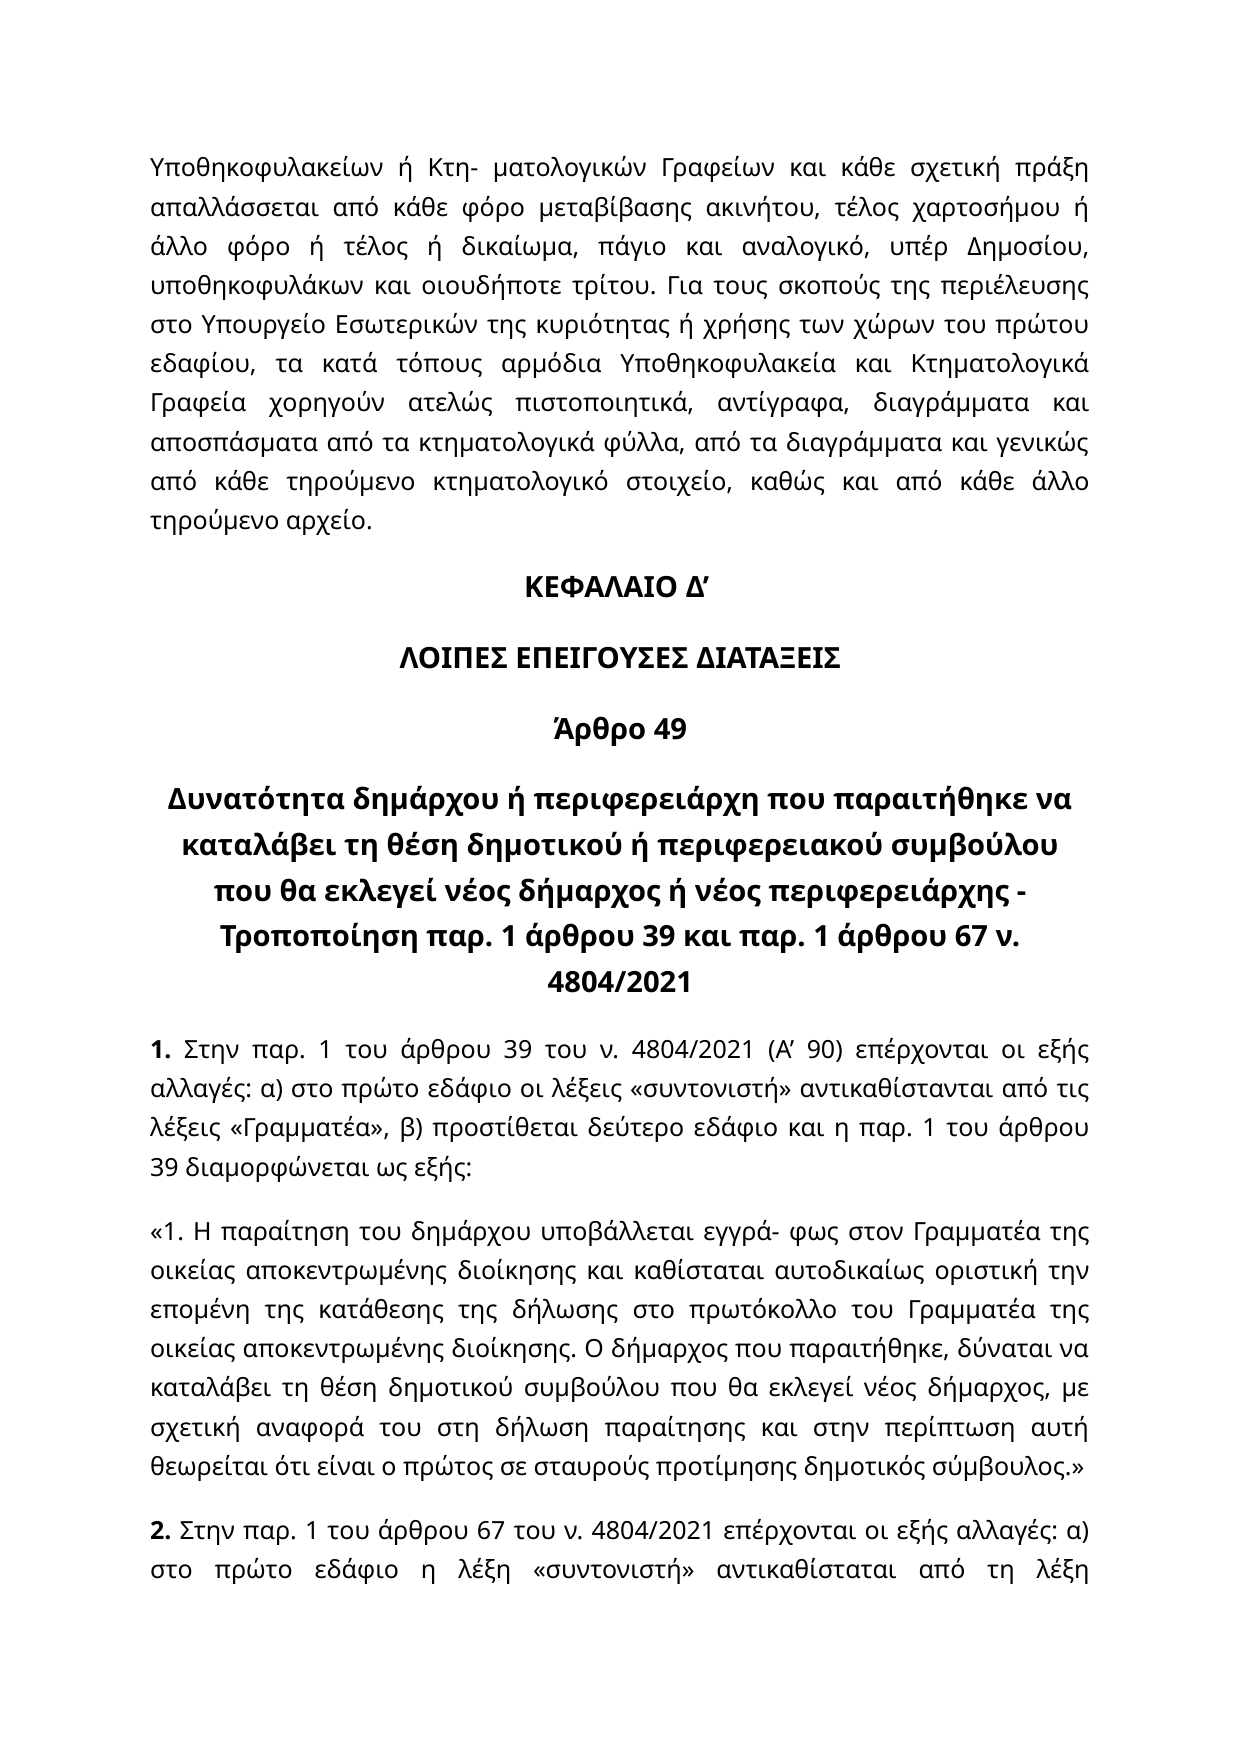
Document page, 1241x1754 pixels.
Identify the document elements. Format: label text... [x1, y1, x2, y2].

subtitle ΛΟΙΠΕΣ ΕΠΕΙΓΟΥΣΕΣ ΔΙΑΤΑΞΕΙΣ [150, 637, 1090, 677]
text «1. Η παραίτηση του δημάρχου υποβάλλεται εγγρά- φως στον Γραμματέα της οικείας αποκεντρωμένης διοίκησης και καθίσταται αυτοδικαίως οριστική την επομένη της κατάθεσης της δήλωσης στο πρωτόκολλο του Γραμματέα της οικείας αποκεντρωμένης διοίκησης. Ο δήμαρχος που παραιτήθηκε, δύναται να καταλάβει τη θέση δημοτικού συμβούλου που θα εκλεγεί νέος δήμαρχος, με σχετική αναφορά του στη δήλωση παραίτησης και στην περίπτωση αυτή θεωρείται ότι είναι ο πρώτος σε σταυρούς προτίμησης δημοτικός σύμβουλος.» [150, 1213, 1090, 1482]
subtitle ΚΕΦΑΛΑΙΟ Δ’ [150, 567, 1090, 606]
subtitle Άρθρο 49 [150, 708, 1090, 748]
text Υποθηκοφυλακείων ή Κτη- ματολογικών Γραφείων και κάθε σχετική πράξη απαλλάσσεται από κάθε φόρο μεταβίβασης ακινήτου, τέλος χαρτοσήμου ή άλλο φόρο ή τέλος ή δικαίωμα, πάγιο και αναλογικό, υπέρ Δημοσίου, υποθηκοφυλάκων και οιουδήποτε τρίτου. Για τους σκοπούς της περιέλευσης στο Υπουργείο Εσωτερικών της κυριότητας ή χρήσης των χώρων του πρώτου εδαφίου, τα κατά τόπους αρμόδια Υποθηκοφυλακεία και Κτηματολογικά Γραφεία χορηγούν ατελώς πιστοποιητικά, αντίγραφα, διαγράμματα και αποσπάσματα από τα κτηματολογικά φύλλα, από τα διαγράμματα και γενικώς από κάθε τηρούμενο κτηματολογικό στοιχείο, καθώς και από κάθε άλλο τηρούμενο αρχείο. [150, 150, 1090, 537]
text 2. Στην παρ. 1 του άρθρου 67 του ν. 4804/2021 επέρχονται οι εξής αλλαγές: α) στο πρώτο εδάφιο η λέξη «συντονιστή» αντικαθίσταται από τη λέξη [150, 1512, 1090, 1586]
subtitle Δυνατότητα δημάρχου ή περιφερειάρχη που παραιτήθηκε να καταλάβει τη θέση δημοτικού ή περιφερειακού συμβούλου που θα εκλεγεί νέος δήμαρχος ή νέος περιφερειάρχης - Τροποποίηση παρ. 1 άρθρου 39 και παρ. 1 άρθρου 67 ν. 4804/2021 [150, 778, 1090, 1001]
text 1. Στην παρ. 1 του άρθρου 39 του ν. 4804/2021 (Α’ 90) επέρχονται οι εξής αλλαγές: α) στο πρώτο εδάφιο οι λέξεις «συντονιστή» αντικαθίστανται από τις λέξεις «Γραμματέα», β) προστίθεται δεύτερο εδάφιο και η παρ. 1 του άρθρου 39 διαμορφώνεται ως εξής: [150, 1032, 1090, 1183]
